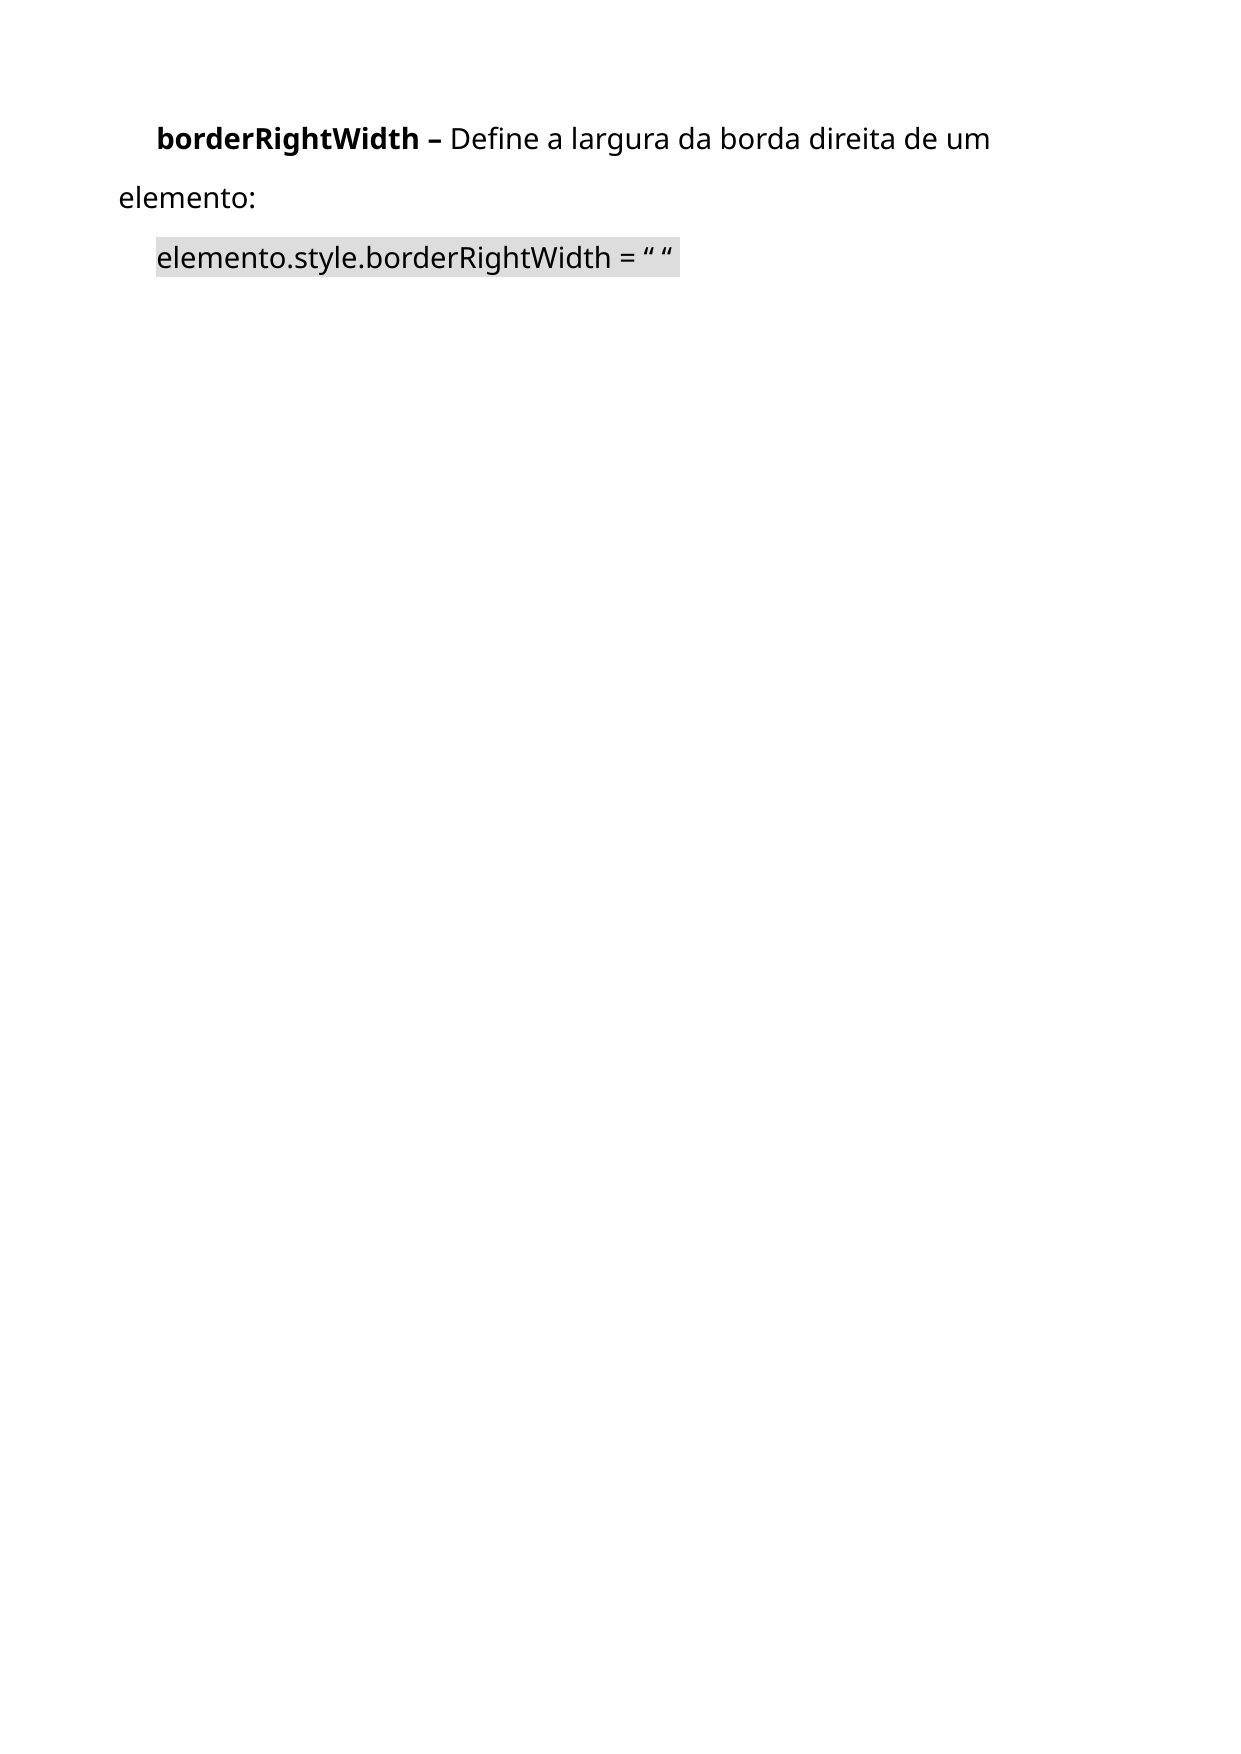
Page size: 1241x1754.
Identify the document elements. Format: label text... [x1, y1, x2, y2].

text borderRightWidth – Define a largura da borda direita de um elemento: [118, 118, 1122, 217]
text elemento.style.borderRightWidth = “ “ [118, 237, 1122, 277]
